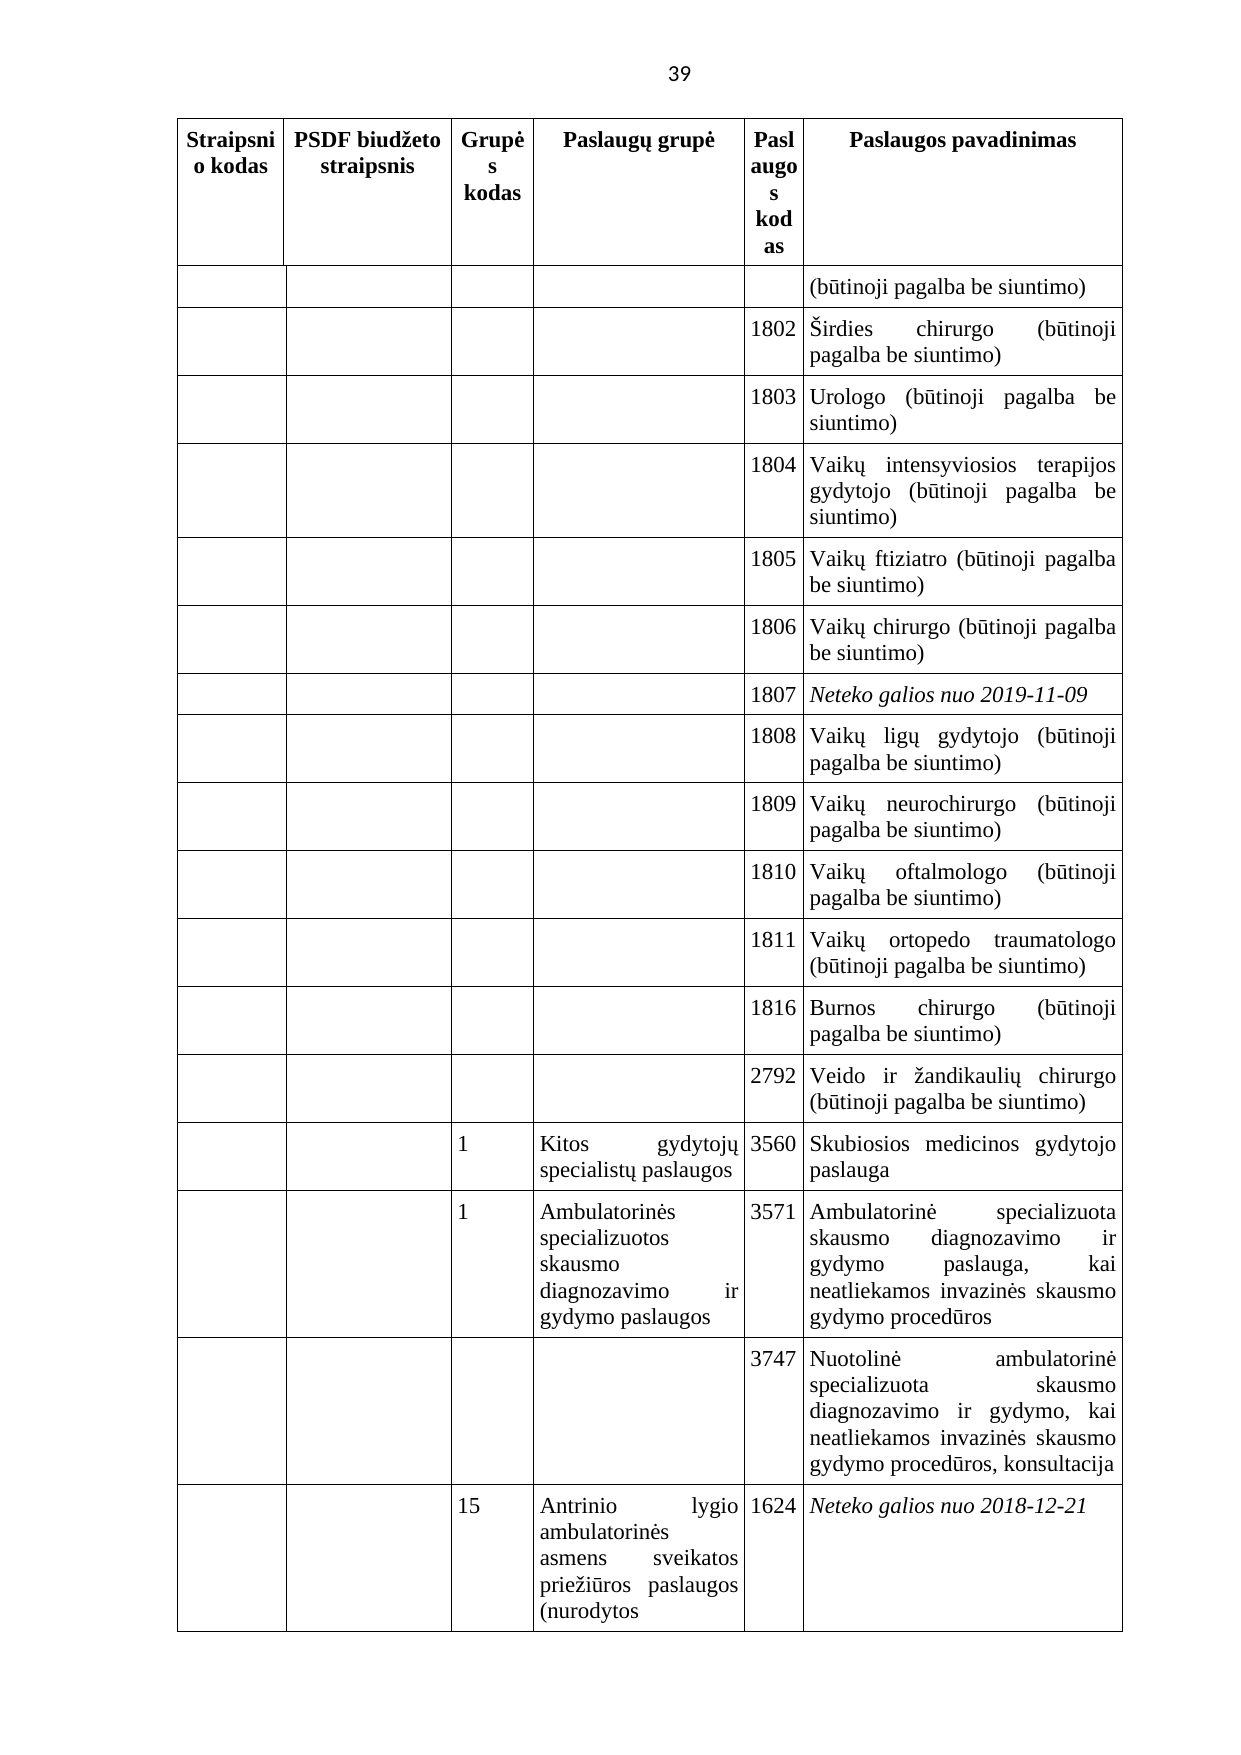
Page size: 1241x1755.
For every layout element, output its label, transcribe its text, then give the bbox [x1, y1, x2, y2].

table_cell [452, 783, 533, 850]
table_cell [178, 444, 286, 537]
table_cell [287, 266, 451, 307]
table_cell Neteko galios nuo 2019-11-09 [804, 674, 1122, 714]
table_cell 15 [452, 1485, 533, 1631]
table_cell Nuotolinė ambulatorinė specializuota skausmo diagnozavimo ir gydymo, kai neatliekamos invazinės skausmo gydymo procedūros, konsultacija [804, 1338, 1122, 1483]
table_cell [178, 1485, 286, 1631]
table_cell [178, 851, 286, 918]
table_cell 1805 [745, 538, 803, 605]
table_cell Vaikų oftalmologo (būtinoji pagalba be siuntimo) [804, 851, 1122, 918]
table_cell [178, 308, 286, 374]
table_cell 1810 [745, 851, 803, 918]
table_cell [452, 674, 533, 714]
table_cell [534, 538, 744, 605]
table_cell [452, 606, 533, 673]
table_header Straipsnio kodas [178, 119, 283, 265]
table_cell [452, 444, 533, 537]
table_cell [287, 851, 451, 918]
table_cell [287, 674, 451, 714]
table_header Paslaugos kodas [745, 119, 803, 265]
table_cell 3571 [745, 1191, 803, 1337]
table_cell 1806 [745, 606, 803, 673]
table_cell [534, 919, 744, 986]
table_cell [534, 783, 744, 850]
table_cell [178, 1338, 286, 1483]
table_cell Vaikų intensyviosios terapijos gydytojo (būtinoji pagalba be siuntimo) [804, 444, 1122, 537]
table_cell Vaikų ortopedo traumatologo (būtinoji pagalba be siuntimo) [804, 919, 1122, 986]
table_cell Urologo (būtinoji pagalba be siuntimo) [804, 376, 1122, 442]
table_cell Neteko galios nuo 2018-12-21 [804, 1485, 1122, 1631]
table_cell 1807 [745, 674, 803, 714]
table_cell 1 [452, 1191, 533, 1337]
table_cell Vaikų neurochirurgo (būtinoji pagalba be siuntimo) [804, 783, 1122, 850]
table_cell [287, 1191, 451, 1337]
table_cell Ambulatorinė specializuota skausmo diagnozavimo ir gydymo paslauga, kai neatliekamos invazinės skausmo gydymo procedūros [804, 1191, 1122, 1337]
table_cell Vaikų ftiziatro (būtinoji pagalba be siuntimo) [804, 538, 1122, 605]
table_cell Veido ir žandikaulių chirurgo (būtinoji pagalba be siuntimo) [804, 1055, 1122, 1122]
table_cell 3747 [745, 1338, 803, 1483]
table_cell 1811 [745, 919, 803, 986]
table_cell [452, 851, 533, 918]
table_cell [178, 674, 286, 714]
table_cell 1816 [745, 987, 803, 1054]
table_cell [452, 715, 533, 782]
table_cell [178, 606, 286, 673]
table_cell [534, 444, 744, 537]
table_cell [287, 444, 451, 537]
table_header Paslaugos pavadinimas [804, 119, 1122, 265]
table_header PSDF biudžeto straipsnis [284, 119, 451, 265]
table_cell Vaikų chirurgo (būtinoji pagalba be siuntimo) [804, 606, 1122, 673]
table_cell [287, 1338, 451, 1483]
table_cell [452, 1338, 533, 1483]
table_cell [178, 1055, 286, 1122]
table_cell [178, 376, 286, 442]
table_cell [534, 606, 744, 673]
table_cell [178, 1123, 286, 1189]
table_header Grupės kodas [452, 119, 533, 265]
table_cell [287, 783, 451, 850]
table_cell [178, 715, 286, 782]
table_header Paslaugų grupė [534, 119, 744, 265]
table_cell [452, 919, 533, 986]
table_cell [452, 538, 533, 605]
table_cell Širdies chirurgo (būtinoji pagalba be siuntimo) [804, 308, 1122, 374]
table_cell (būtinoji pagalba be siuntimo) [804, 266, 1122, 307]
table_cell [178, 919, 286, 986]
table_cell 1802 [745, 308, 803, 374]
table_cell [452, 376, 533, 442]
table_cell 1 [452, 1123, 533, 1189]
table_cell [287, 987, 451, 1054]
table_cell [287, 376, 451, 442]
table_cell 1803 [745, 376, 803, 442]
table_cell [534, 1338, 744, 1483]
table_cell [534, 851, 744, 918]
table_cell [287, 1123, 451, 1189]
table_cell 1624 [745, 1485, 803, 1631]
table_cell [287, 308, 451, 374]
table_cell [534, 674, 744, 714]
table_cell [287, 538, 451, 605]
table_cell [287, 1485, 451, 1631]
table_cell [178, 783, 286, 850]
table_cell Vaikų ligų gydytojo (būtinoji pagalba be siuntimo) [804, 715, 1122, 782]
table_cell 3560 [745, 1123, 803, 1189]
table_cell Antrinio lygio ambulatorinės asmens sveikatos priežiūros paslaugos (nurodytos [534, 1485, 744, 1631]
table_cell [178, 987, 286, 1054]
table_cell 1809 [745, 783, 803, 850]
table_cell [452, 1055, 533, 1122]
table_cell 2792 [745, 1055, 803, 1122]
table_cell [178, 538, 286, 605]
table_cell [534, 376, 744, 442]
table_cell [534, 1055, 744, 1122]
table_cell Burnos chirurgo (būtinoji pagalba be siuntimo) [804, 987, 1122, 1054]
table_cell [534, 715, 744, 782]
table_cell [534, 987, 744, 1054]
table_cell [287, 715, 451, 782]
table_cell [287, 919, 451, 986]
table_cell [452, 987, 533, 1054]
table_cell [178, 266, 286, 307]
table_cell [534, 308, 744, 374]
table_cell Ambulatorinės specializuotos skausmo diagnozavimo ir gydymo paslaugos [534, 1191, 744, 1337]
table_cell [287, 1055, 451, 1122]
table_cell Kitos gydytojų specialistų paslaugos [534, 1123, 744, 1189]
table_cell 1804 [745, 444, 803, 537]
table_cell Skubiosios medicinos gydytojo paslauga [804, 1123, 1122, 1189]
table_cell 1808 [745, 715, 803, 782]
table_cell [178, 1191, 286, 1337]
table_cell [452, 266, 533, 307]
table_cell [534, 266, 744, 307]
table_cell [452, 308, 533, 374]
table_cell [287, 606, 451, 673]
table_cell [745, 266, 803, 307]
